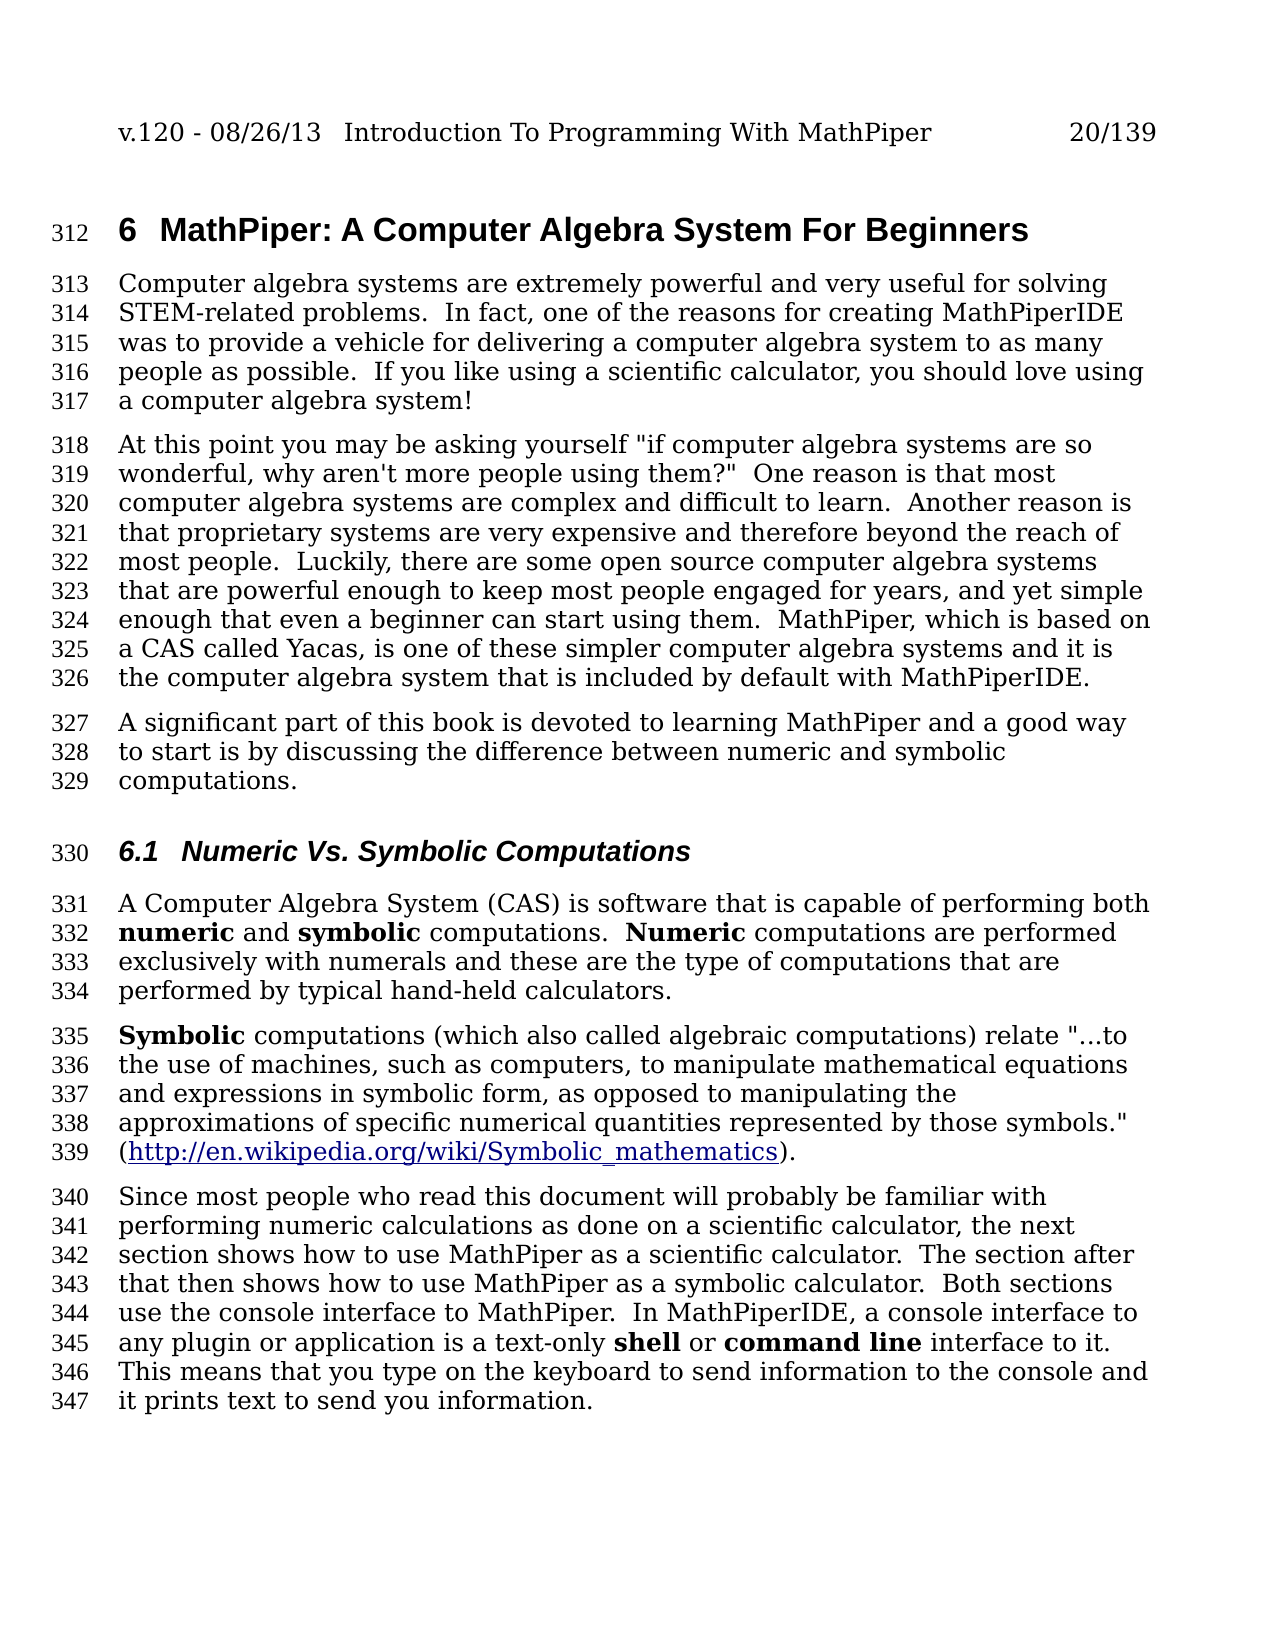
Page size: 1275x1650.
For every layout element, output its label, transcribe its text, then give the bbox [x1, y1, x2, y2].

text A Computer Algebra System (CAS) is software that is capable of performing both numeric and symbolic computations. Numeric computations are performed exclusively with numerals and these are the type of computations that are performed by typical hand-held calculators. [118, 889, 1157, 1006]
text Since most people who read this document will probably be familiar with performing numeric calculations as done on a scientific calculator, the next section shows how to use MathPiper as a scientific calculator. The section after that then shows how to use MathPiper as a symbolic calculator. Both sections use the console interface to MathPiper. In MathPiperIDE, a console interface to any plugin or application is a text-only shell or command line interface to it. This means that you type on the keyboard to send information to the console and it prints text to send you information. [118, 1182, 1157, 1415]
subtitle MathPiper: A Computer Algebra System For Beginners [118, 210, 1157, 248]
text Computer algebra systems are extremely powerful and very useful for solving STEM-related problems. In fact, one of the reasons for creating MathPiperIDE was to provide a vehicle for delivering a computer algebra system to as many people as possible. If you like using a scientific calculator, you should love using a computer algebra system! [118, 269, 1157, 415]
subtitle Numeric Vs. Symbolic Computations [118, 834, 1157, 868]
text Symbolic computations (which also called algebraic computations) relate "...to the use of machines, such as computers, to manipulate mathematical equations and expressions in symbolic form, as opposed to manipulating the approximations of specific numerical quantities represented by those symbols." (http://en.wikipedia.org/wiki/Symbolic_mathematics). [118, 1021, 1157, 1167]
text A significant part of this book is devoted to learning MathPiper and a good way to start is by discussing the difference between numeric and symbolic computations. [118, 708, 1157, 795]
text At this point you may be asking yourself "if computer algebra systems are so wonderful, why aren't more people using them?" One reason is that most computer algebra systems are complex and difficult to learn. Another reason is that proprietary systems are very expensive and therefore beyond the reach of most people. Luckily, there are some open source computer algebra systems that are powerful enough to keep most people engaged for years, and yet simple enough that even a beginner can start using them. MathPiper, which is based on a CAS called Yacas, is one of these simpler computer algebra systems and it is the computer algebra system that is included by default with MathPiperIDE. [118, 430, 1157, 693]
